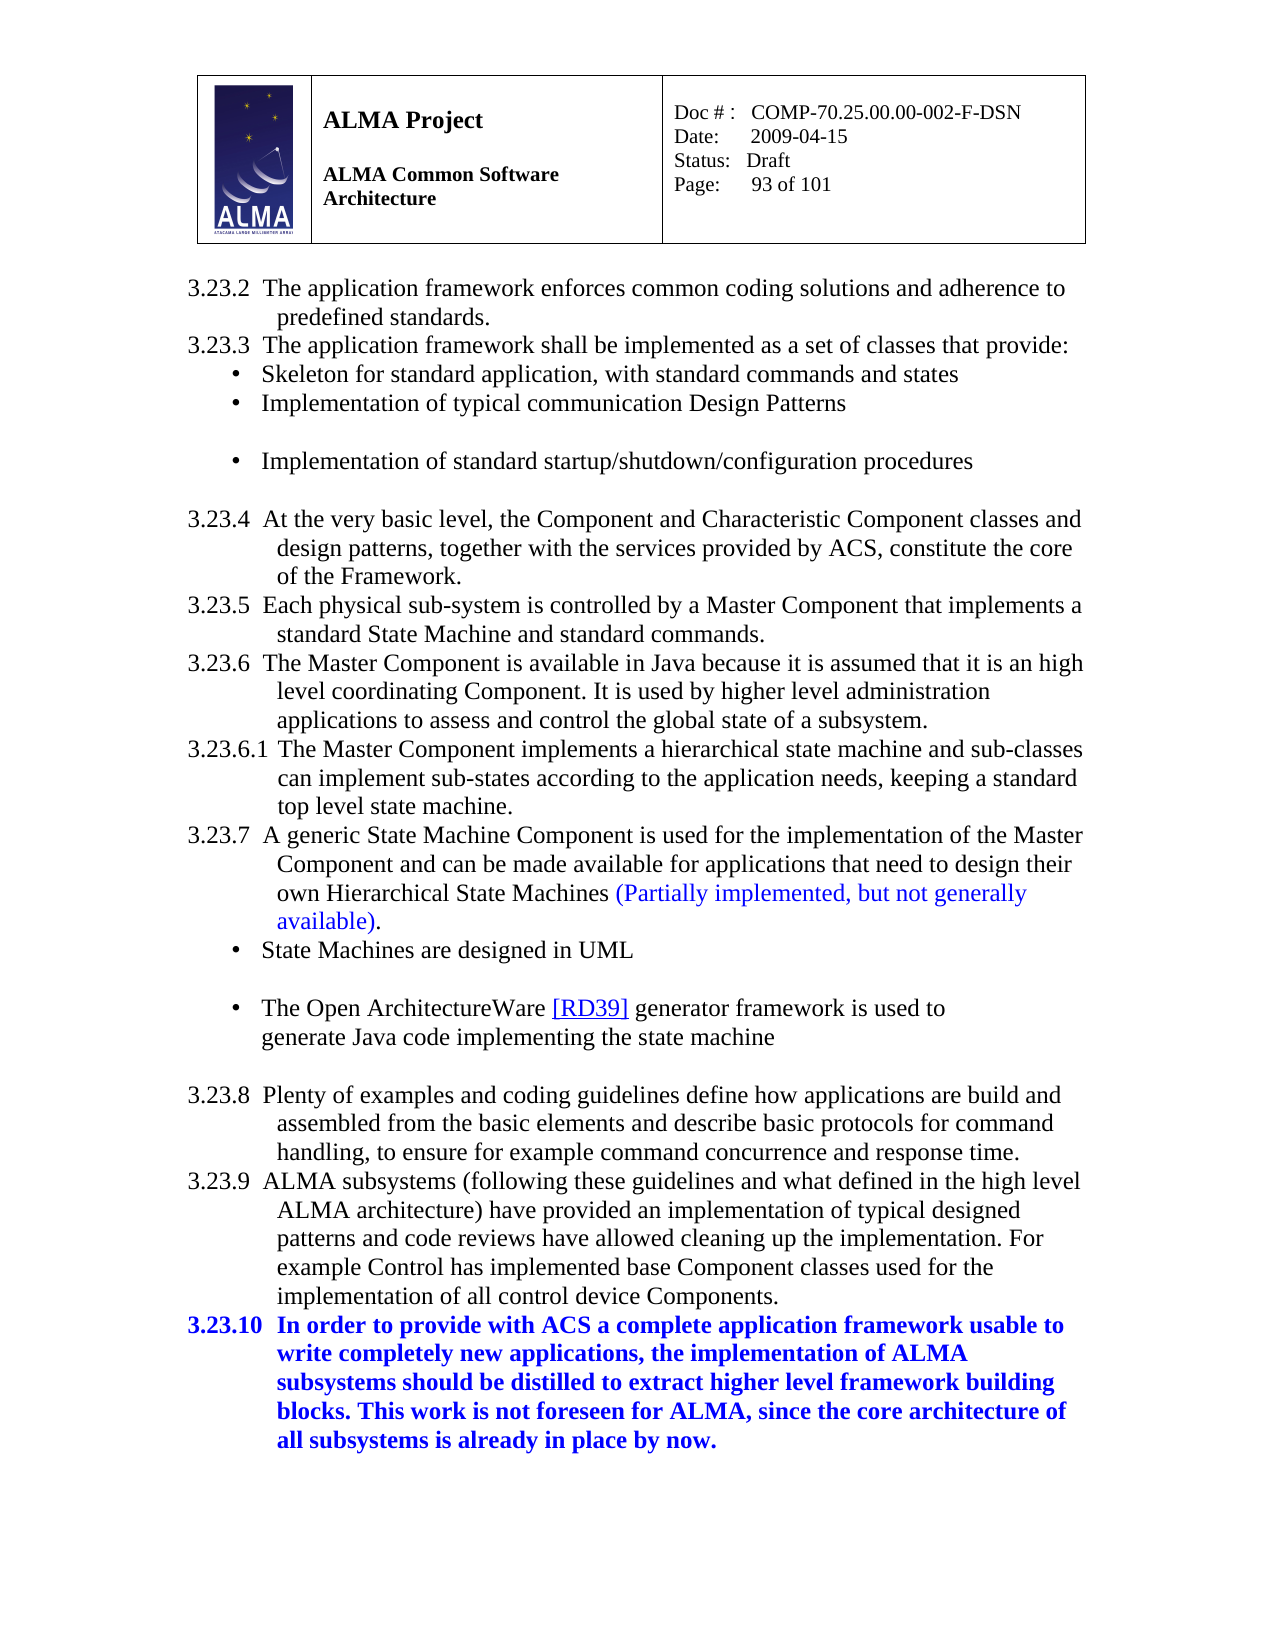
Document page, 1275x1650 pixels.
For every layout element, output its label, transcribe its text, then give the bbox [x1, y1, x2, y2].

subtitle A generic State Machine Component is used for the implementation of the Master Component and can be made available for applications that need to design their own Hierarchical State Machines (Partially implemented, but not generally available). [187, 820, 1087, 935]
subtitle Plenty of examples and coding guidelines define how applications are build and assembled from the basic elements and describe basic protocols for command handling, to ensure for example command concurrence and response time. [187, 1080, 1087, 1166]
subtitle The Master Component implements a hierarchical state machine and sub-classes can implement sub-states according to the application needs, keeping a standard top level state machine. [187, 734, 1087, 820]
list The Open ArchitectureWare [RD39] generator framework is used to generate Java code implementing the state machine [232, 993, 1012, 1051]
subtitle The application framework shall be implemented as a set of classes that provide: [187, 331, 1087, 359]
subtitle The Master Component is available in Java because it is assumed that it is an high level coordinating Component. It is used by higher level administration applications to assess and control the global state of a subsystem. [187, 648, 1087, 734]
subtitle Each physical sub-system is controlled by a Master Component that implements a standard State Machine and standard commands. [187, 590, 1087, 648]
subtitle The application framework enforces common coding solutions and adherence to predefined standards. [187, 273, 1087, 331]
list Skeleton for standard application, with standard commands and states [232, 359, 1012, 388]
list Implementation of typical communication Design Patterns [232, 388, 1012, 417]
subtitle ALMA subsystems (following these guidelines and what defined in the high level ALMA architecture) have provided an implementation of typical designed patterns and code reviews have allowed cleaning up the implementation. For example Control has implemented base Component classes used for the implementation of all control device Components. [187, 1166, 1087, 1310]
subtitle At the very basic level, the Component and Characteristic Component classes and design patterns, together with the services provided by ACS, constitute the core of the Framework. [187, 504, 1087, 590]
subtitle In order to provide with ACS a complete application framework usable to write completely new applications, the implementation of ALMA subsystems should be distilled to extract higher level framework building blocks. This work is not foreseen for ALMA, since the core architecture of all subsystems is already in place by now. [187, 1310, 1087, 1453]
list Implementation of standard startup/shutdown/configuration procedures [232, 446, 1012, 475]
list State Machines are designed in UML [232, 935, 1012, 964]
picture [214, 85, 293, 235]
